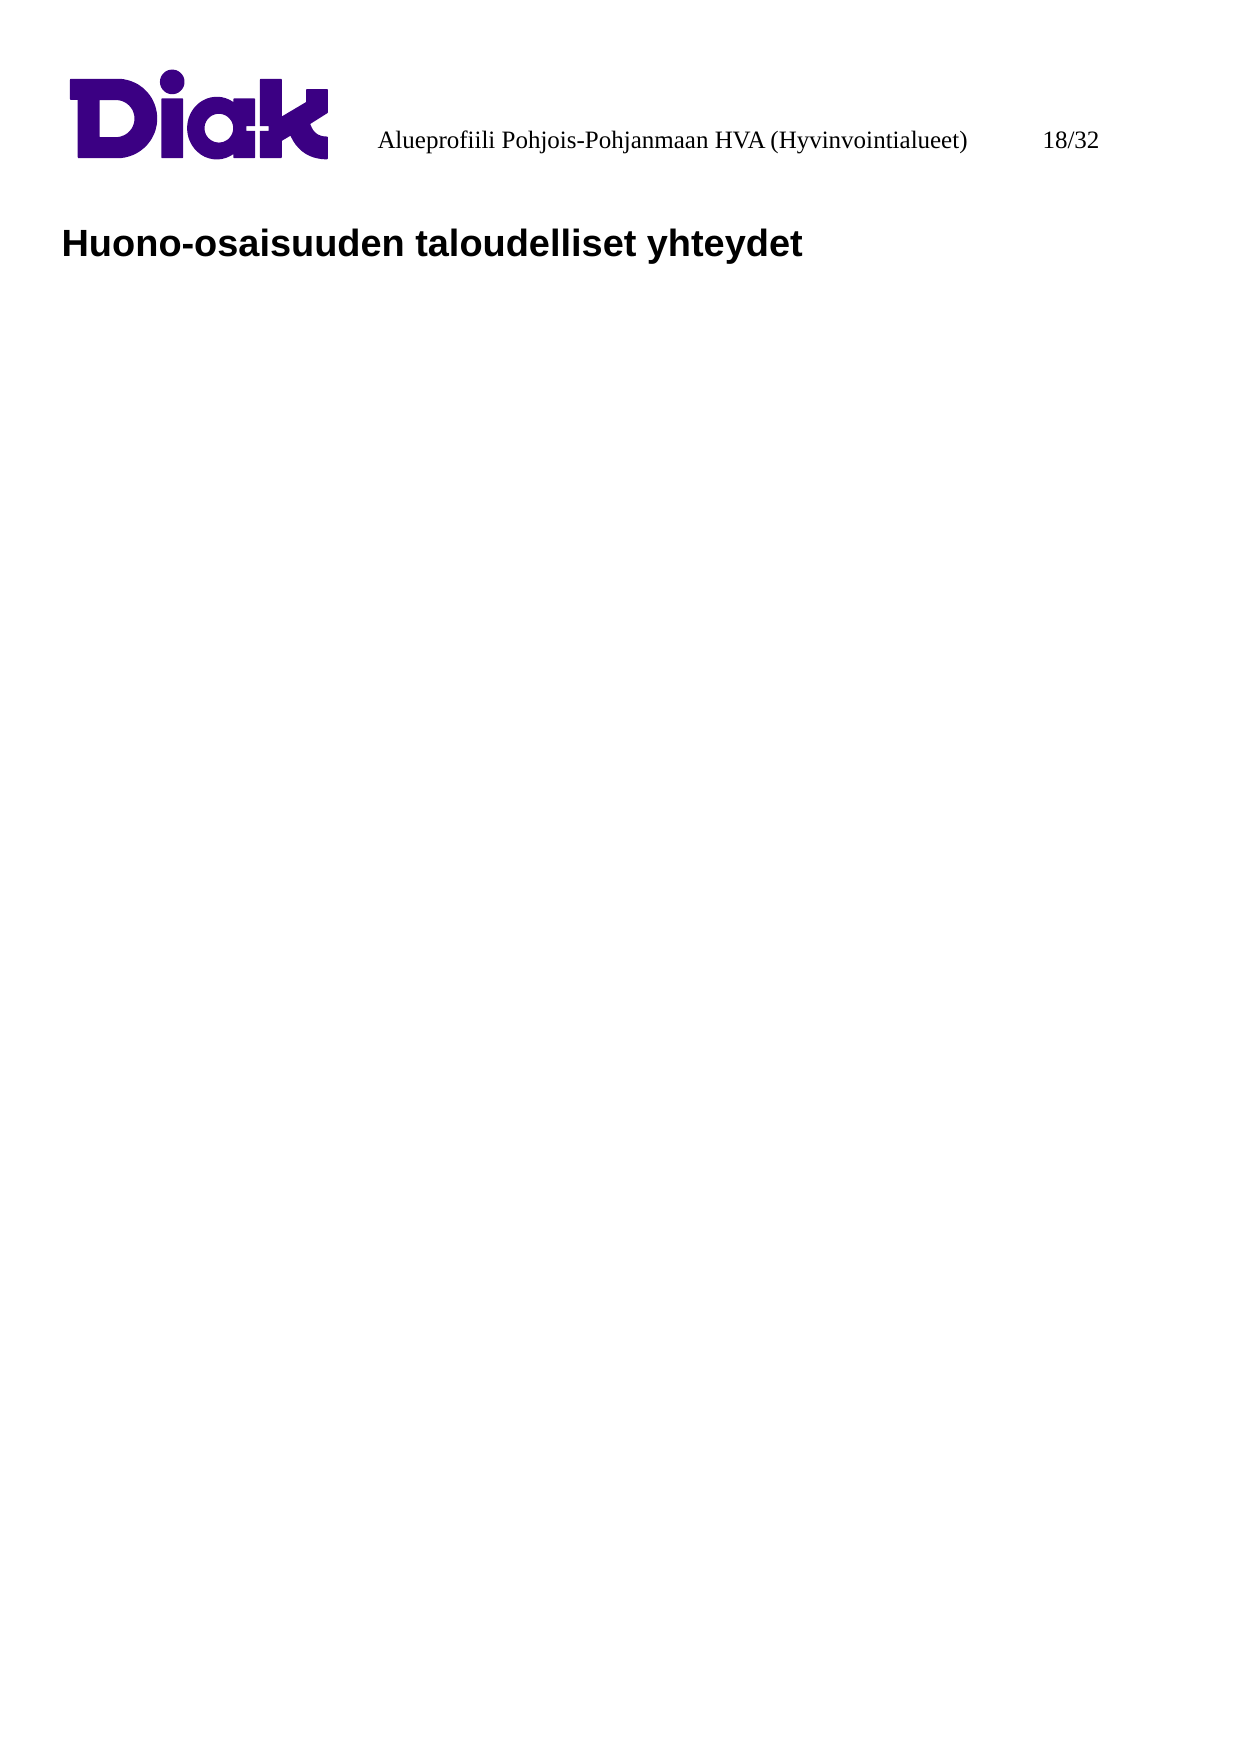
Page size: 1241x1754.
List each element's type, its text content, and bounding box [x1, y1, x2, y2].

subtitle Huono-osaisuuden taloudelliset yhteydet [61, 221, 1179, 265]
